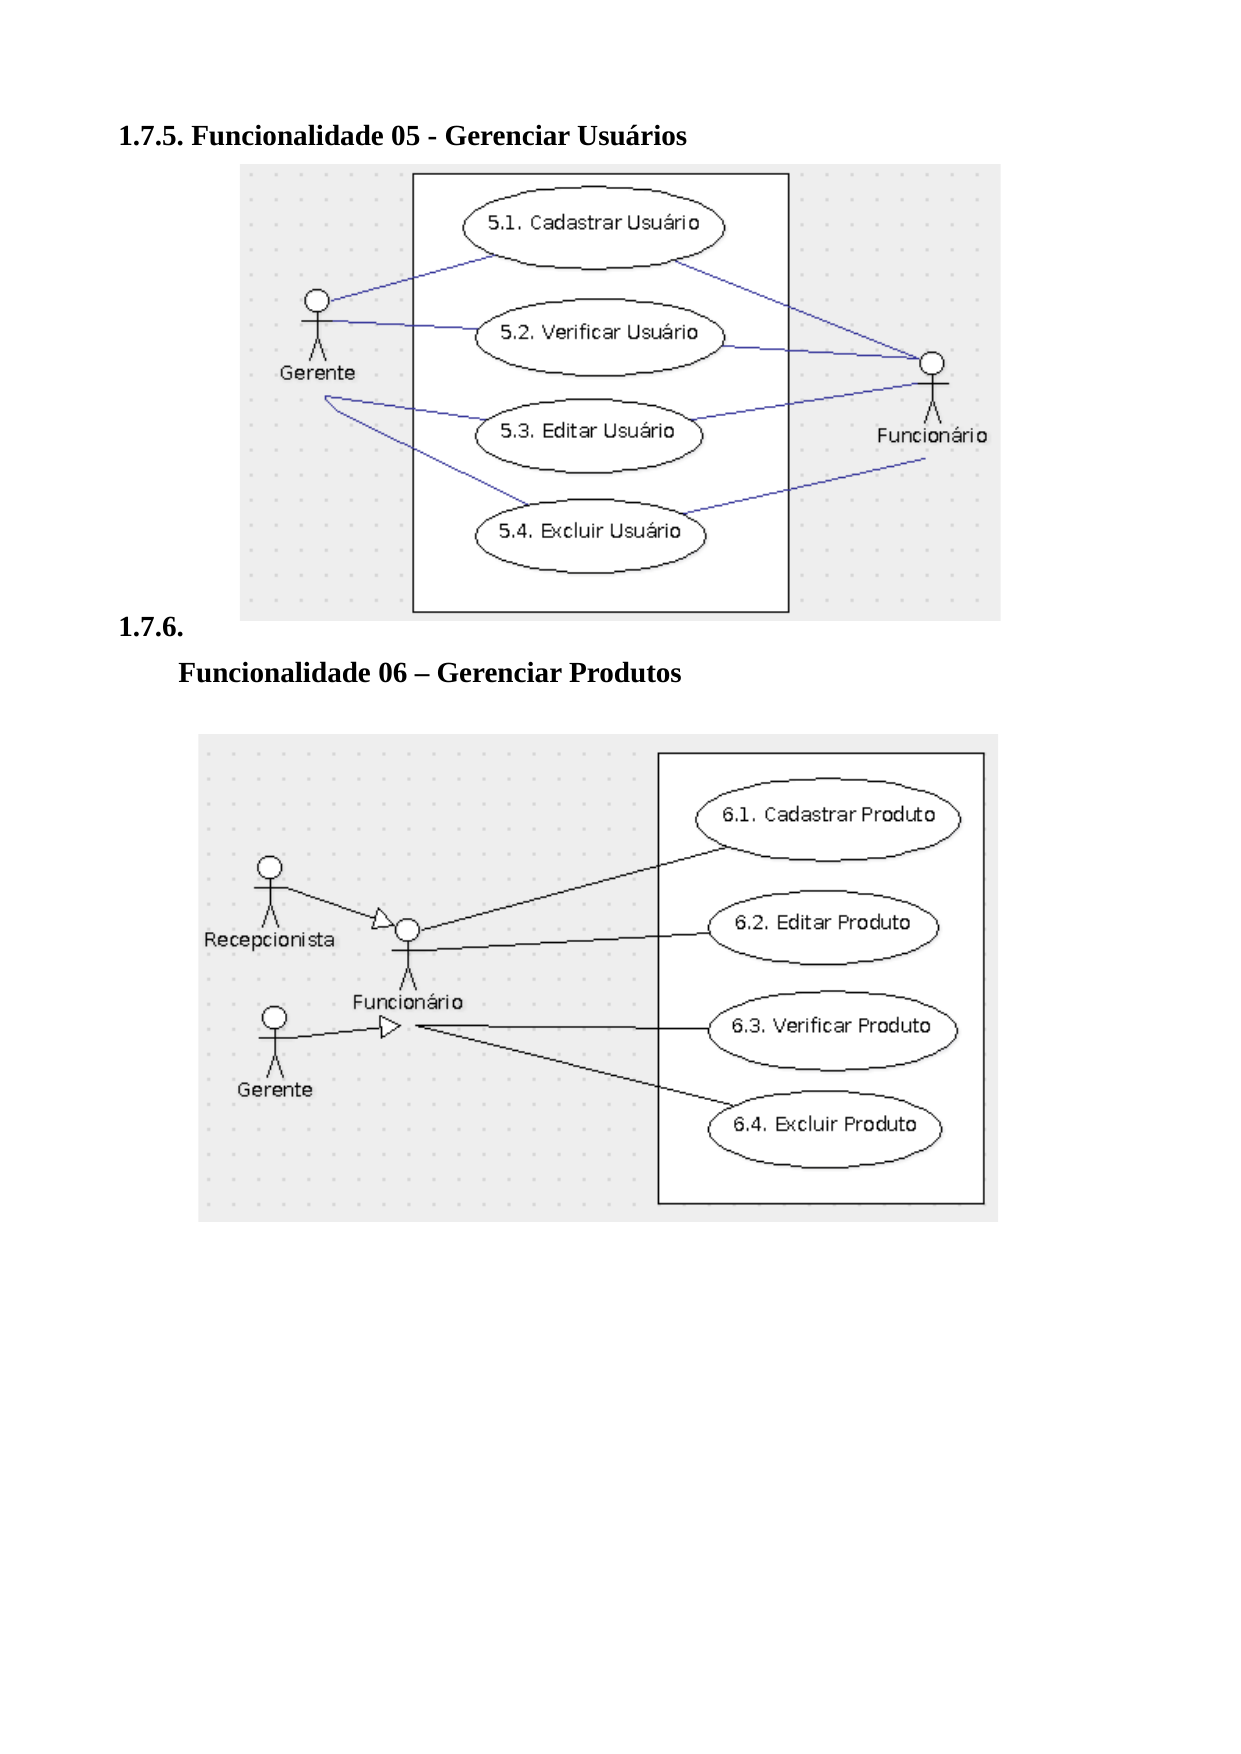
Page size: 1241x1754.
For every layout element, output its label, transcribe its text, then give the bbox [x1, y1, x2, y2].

picture [239, 164, 1001, 621]
picture [198, 734, 999, 1222]
subtitle 1.7.6. Funcionalidade 06 – Gerenciar Produtos [118, 609, 1122, 689]
subtitle 1.7.5. Funcionalidade 05 - Gerenciar Usuários [118, 118, 1122, 152]
